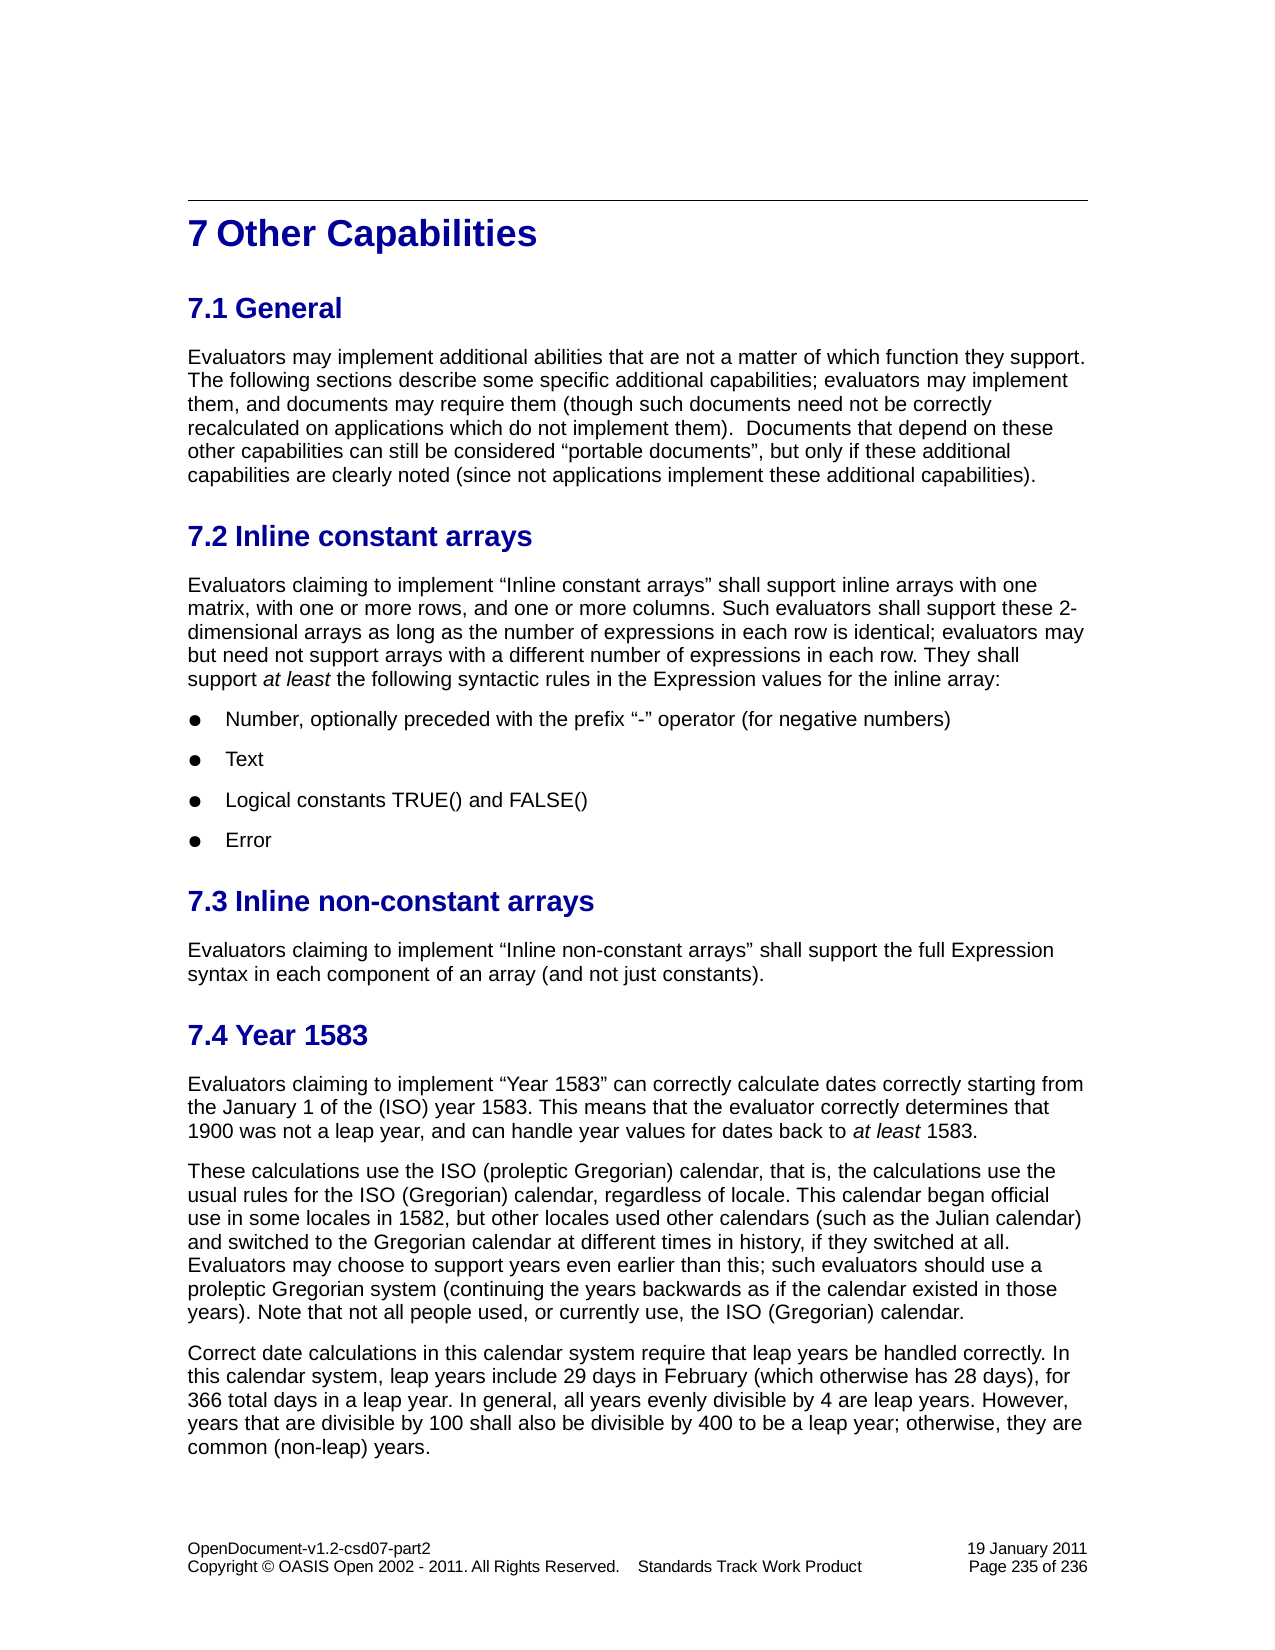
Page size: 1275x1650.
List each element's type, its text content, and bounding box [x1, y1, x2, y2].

list Text [187, 748, 1088, 771]
subtitle Year 1583 [187, 1019, 1088, 1051]
subtitle Inline constant arrays [187, 520, 1088, 552]
text These calculations use the ISO (proleptic Gregorian) calendar, that is, the calculations use the usual rules for the ISO (Gregorian) calendar, regardless of locale. This calendar began official use in some locales in 1582, but other locales used other calendars (such as the Julian calendar) and switched to the Gregorian calendar at different times in history, if they switched at all. Evaluators may choose to support years even earlier than this; such evaluators should use a proleptic Gregorian system (continuing the years backwards as if the calendar existed in those years). Note that not all people used, or currently use, the ISO (Gregorian) calendar. [187, 1159, 1088, 1324]
text Correct date calculations in this calendar system require that leap years be handled correctly. In this calendar system, leap years include 29 days in February (which otherwise has 28 days), for 366 total days in a leap year. In general, all years evenly divisible by 4 are leap years. However, years that are divisible by 100 shall also be divisible by 400 to be a leap year; otherwise, they are common (non-leap) years. [187, 1341, 1088, 1459]
list Number, optionally preceded with the prefix “-” operator (for negative numbers) [187, 708, 1088, 731]
list Logical constants TRUE() and FALSE() [187, 788, 1088, 812]
text Evaluators claiming to implement “Year 1583” can correctly calculate dates correctly starting from the January 1 of the (ISO) year 1583. This means that the evaluator correctly determines that 1900 was not a leap year, and can handle year values for dates back to at least 1583. [187, 1072, 1088, 1143]
subtitle General [187, 292, 1088, 324]
list Error [187, 828, 1088, 852]
text Evaluators may implement additional abilities that are not a matter of which function they support. The following sections describe some specific additional capabilities; evaluators may implement them, and documents may require them (though such documents need not be correctly recalculated on applications which do not implement them). Documents that depend on these other capabilities can still be considered “portable documents”, but only if these additional capabilities are clearly noted (since not applications implement these additional capabilities). [187, 345, 1088, 487]
subtitle Inline non-constant arrays [187, 885, 1088, 918]
subtitle Other Capabilities [187, 201, 1088, 254]
text Evaluators claiming to implement “Inline non-constant arrays” shall support the full Expression syntax in each component of an array (and not just constants). [187, 938, 1088, 986]
text Evaluators claiming to implement “Inline constant arrays” shall support inline arrays with one matrix, with one or more rows, and one or more columns. Such evaluators shall support these 2-dimensional arrays as long as the number of expressions in each row is identical; evaluators may but need not support arrays with a different number of expressions in each row. They shall support at least the following syntactic rules in the Expression values for the inline array: [187, 573, 1088, 691]
